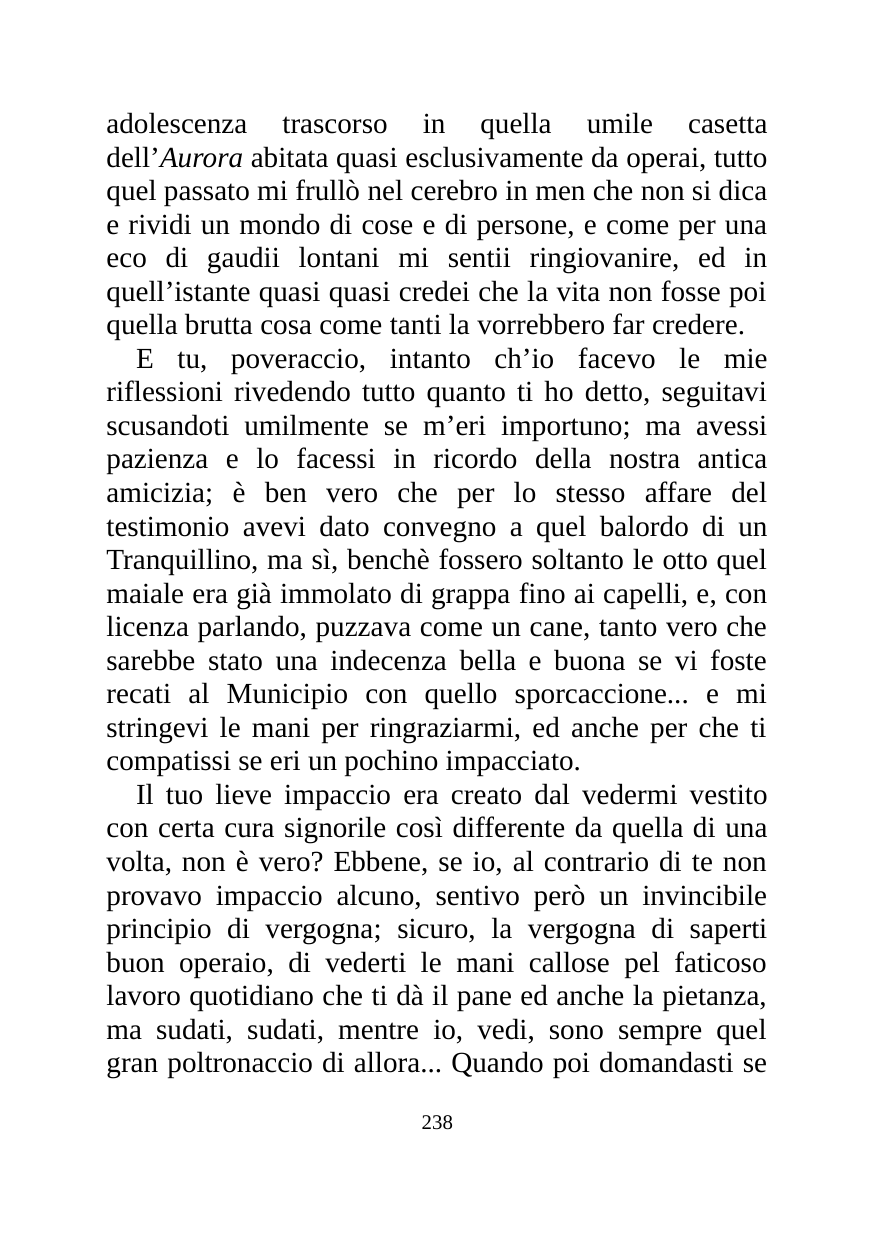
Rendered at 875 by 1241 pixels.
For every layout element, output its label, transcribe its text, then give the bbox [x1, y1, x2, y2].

text Il tuo lieve impaccio era creato dal vedermi vestito con certa cura signorile così differente da quella di una volta, non è vero? Ebbene, se io, al contrario di te non provavo impaccio alcuno, sentivo però un invincibile principio di vergogna; sicuro, la vergogna di saperti buon operaio, di vederti le mani callose pel faticoso lavoro quotidiano che ti dà il pane ed anche la pietanza, ma sudati, sudati, mentre io, vedi, sono sempre quel gran poltronaccio di allora... Quando poi domandasti se [106, 777, 768, 1079]
text E tu, poveraccio, intanto ch’io facevo le mie riflessioni rivedendo tutto quanto ti ho detto, seguitavi scusandoti umilmente se m’eri importuno; ma avessi pazienza e lo facessi in ricordo della nostra antica amicizia; è ben vero che per lo stesso affare del testimonio avevi dato convegno a quel balordo di un Tranquillino, ma sì, benchè fossero soltanto le otto quel maiale era già immolato di grappa fino ai capelli, e, con licenza parlando, puzzava come un cane, tanto vero che sarebbe stato una indecenza bella e buona se vi foste recati al Municipio con quello sporcaccione... e mi stringevi le mani per ringraziarmi, ed anche per che ti compatissi se eri un pochino impacciato. [106, 341, 768, 777]
text adolescenza trascorso in quella umile casetta dell’Aurora abitata quasi esclusivamente da operai, tutto quel passato mi frullò nel cerebro in men che non si dica e rividi un mondo di cose e di persone, e come per una eco di gaudii lontani mi sentii ringiovanire, ed in quell’istante quasi quasi credei che la vita non fosse poi quella brutta cosa come tanti la vorrebbero far credere. [106, 106, 768, 341]
